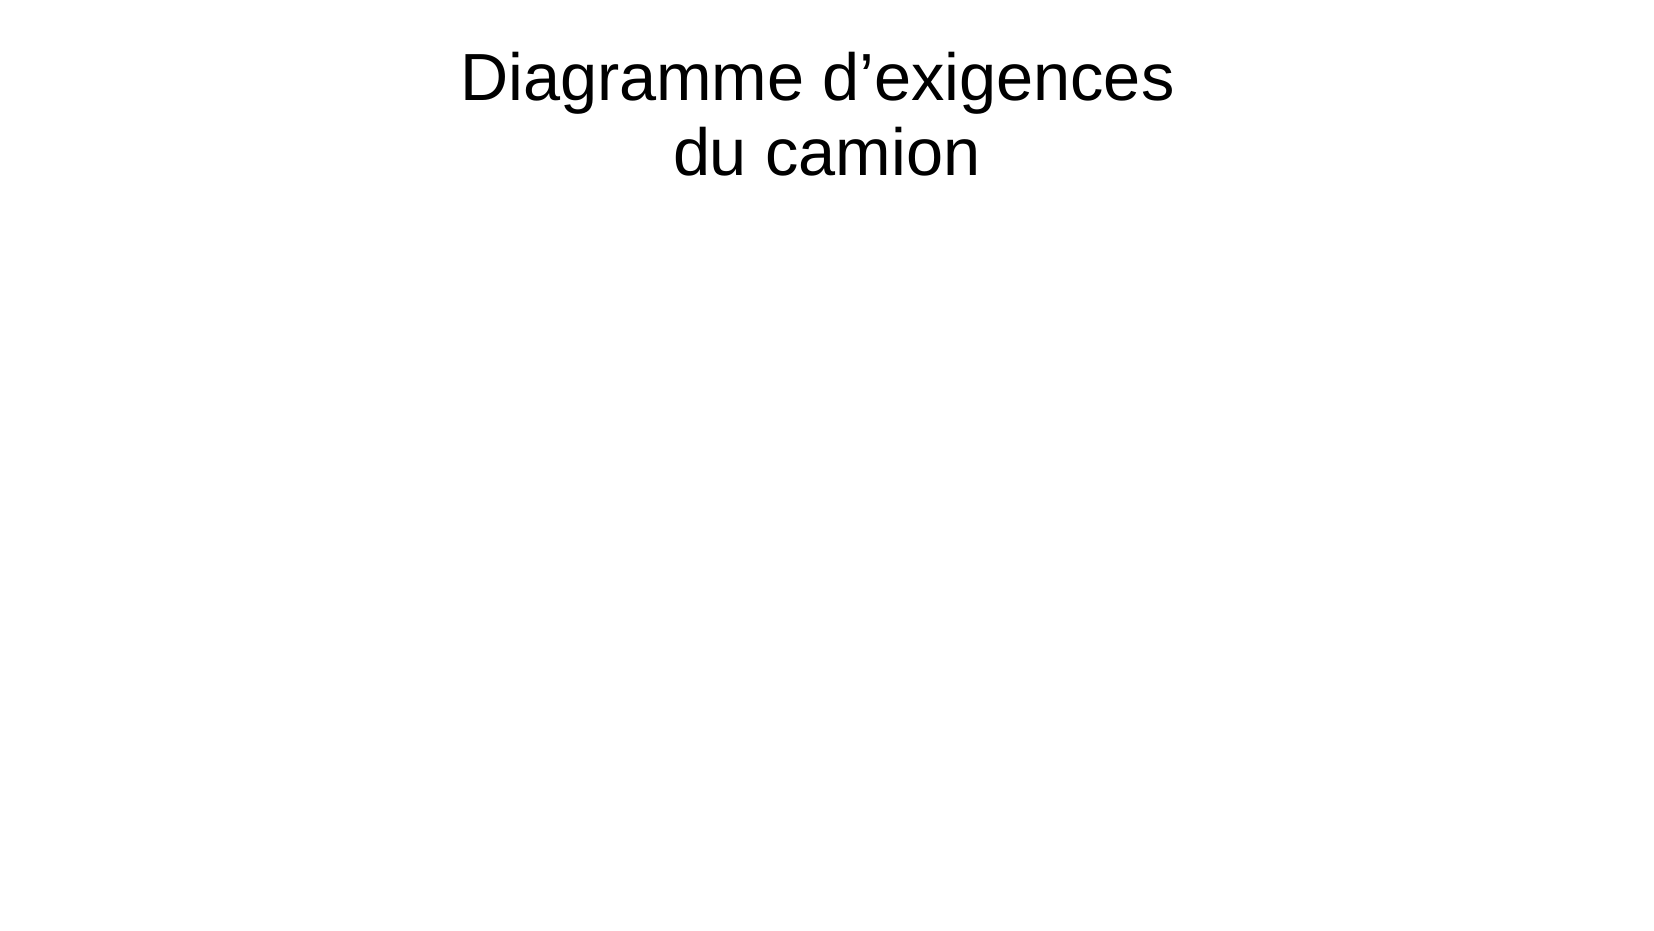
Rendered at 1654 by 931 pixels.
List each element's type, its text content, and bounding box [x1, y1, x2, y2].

title Diagramme d’exigences du camion [82, 37, 1571, 193]
